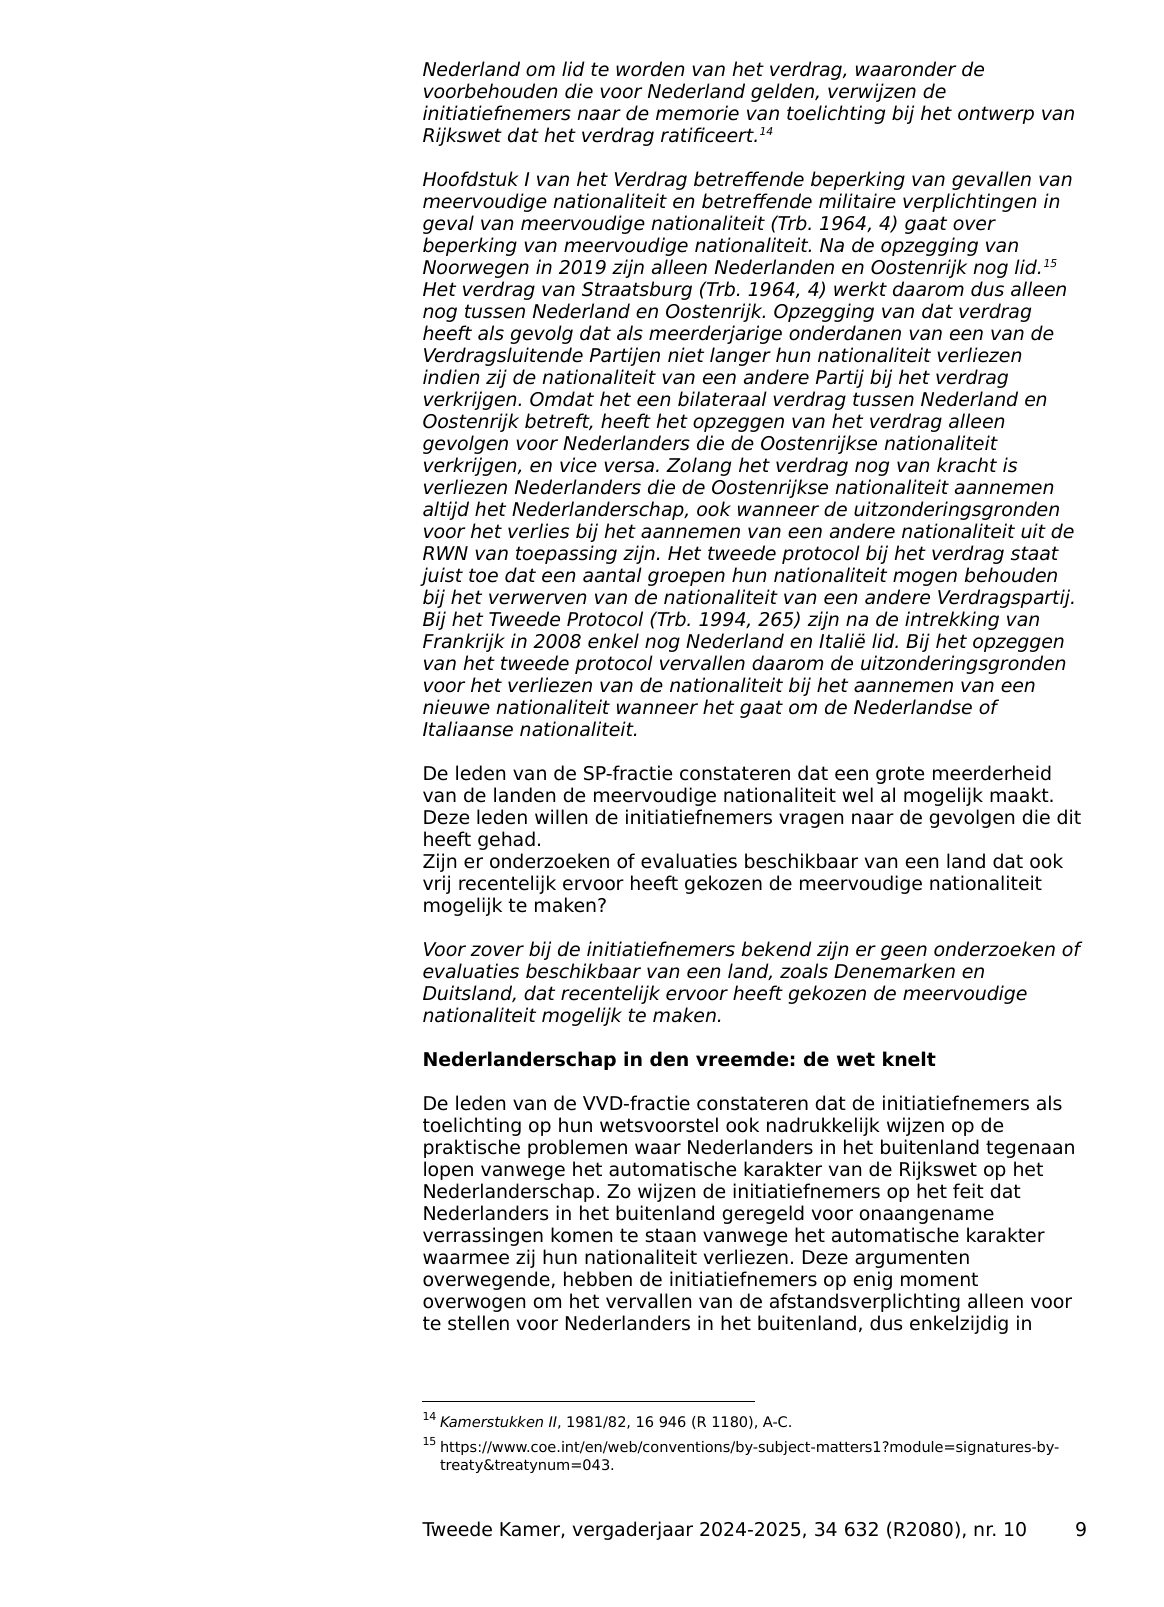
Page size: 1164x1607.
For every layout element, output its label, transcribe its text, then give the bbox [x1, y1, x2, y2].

text De leden van de VVD-fractie constateren dat de initiatiefnemers als toelichting op hun wetsvoorstel ook nadrukkelijk wijzen op de praktische problemen waar Nederlanders in het buitenland tegenaan lopen vanwege het automatische karakter van de Rijkswet op het Nederlanderschap. Zo wijzen de initiatiefnemers op het feit dat Nederlanders in het buitenland geregeld voor onaangename verrassingen komen te staan vanwege het automatische karakter waarmee zij hun nationaliteit verliezen. Deze argumenten overwegende, hebben de initiatiefnemers op enig moment overwogen om het vervallen van de afstandsverplichting alleen voor te stellen voor Nederlanders in het buitenland, dus enkelzijdig in [422, 1093, 1087, 1335]
text Nederland om lid te worden van het verdrag, waaronder de voorbehouden die voor Nederland gelden, verwijzen de initiatiefnemers naar de memorie van toelichting bij het ontwerp van Rijkswet dat het verdrag ratificeert. [422, 59, 1087, 147]
text https://www.coe.int/en/web/conventions/by-subject-matters1?module=signatures-by-treaty&treatynum=043. [422, 1435, 1087, 1474]
subtitle Nederlanderschap in den vreemde: de wet knelt [422, 1049, 1087, 1071]
text Voor zover bij de initiatiefnemers bekend zijn er geen onderzoeken of evaluaties beschikbaar van een land, zoals Denemarken en Duitsland, dat recentelijk ervoor heeft gekozen de meervoudige nationaliteit mogelijk te maken. [422, 939, 1087, 1027]
text Hoofdstuk I van het Verdrag betreffende beperking van gevallen van meervoudige nationaliteit en betreffende militaire verplichtingen in geval van meervoudige nationaliteit (Trb. 1964, 4) gaat over beperking van meervoudige nationaliteit. Na de opzegging van Noorwegen in 2019 zijn alleen Nederlanden en Oostenrijk nog lid. Het verdrag van Straatsburg (Trb. 1964, 4) werkt daarom dus alleen nog tussen Nederland en Oostenrijk. Opzegging van dat verdrag heeft als gevolg dat als meerderjarige onderdanen van een van de Verdragsluitende Partijen niet langer hun nationaliteit verliezen indien zij de nationaliteit van een andere Partij bij het verdrag verkrijgen. Omdat het een bilateraal verdrag tussen Nederland en Oostenrijk betreft, heeft het opzeggen van het verdrag alleen gevolgen voor Nederlanders die de Oostenrijkse nationaliteit verkrijgen, en vice versa. Zolang het verdrag nog van kracht is verliezen Nederlanders die de Oostenrijkse nationaliteit aannemen altijd het Nederlanderschap, ook wanneer de uitzonderingsgronden voor het verlies bij het aannemen van een andere nationaliteit uit de RWN van toepassing zijn. Het tweede protocol bij het verdrag staat juist toe dat een aantal groepen hun nationaliteit mogen behouden bij het verwerven van de nationaliteit van een andere Verdragspartij. Bij het Tweede Protocol (Trb. 1994, 265) zijn na de intrekking van Frankrijk in 2008 enkel nog Nederland en Italië lid. Bij het opzeggen van het tweede protocol vervallen daarom de uitzonderingsgronden voor het verliezen van de nationaliteit bij het aannemen van een nieuwe nationaliteit wanneer het gaat om de Nederlandse of Italiaanse nationaliteit. [422, 169, 1087, 741]
text De leden van de SP-fractie constateren dat een grote meerderheid van de landen de meervoudige nationaliteit wel al mogelijk maakt. Deze leden willen de initiatiefnemers vragen naar de gevolgen die dit heeft gehad. [422, 763, 1087, 851]
text Zijn er onderzoeken of evaluaties beschikbaar van een land dat ook vrij recentelijk ervoor heeft gekozen de meervoudige nationaliteit mogelijk te maken? [422, 851, 1087, 917]
text Kamerstukken II, 1981/82, 16 946 (R 1180), A-C. [422, 1410, 1087, 1432]
